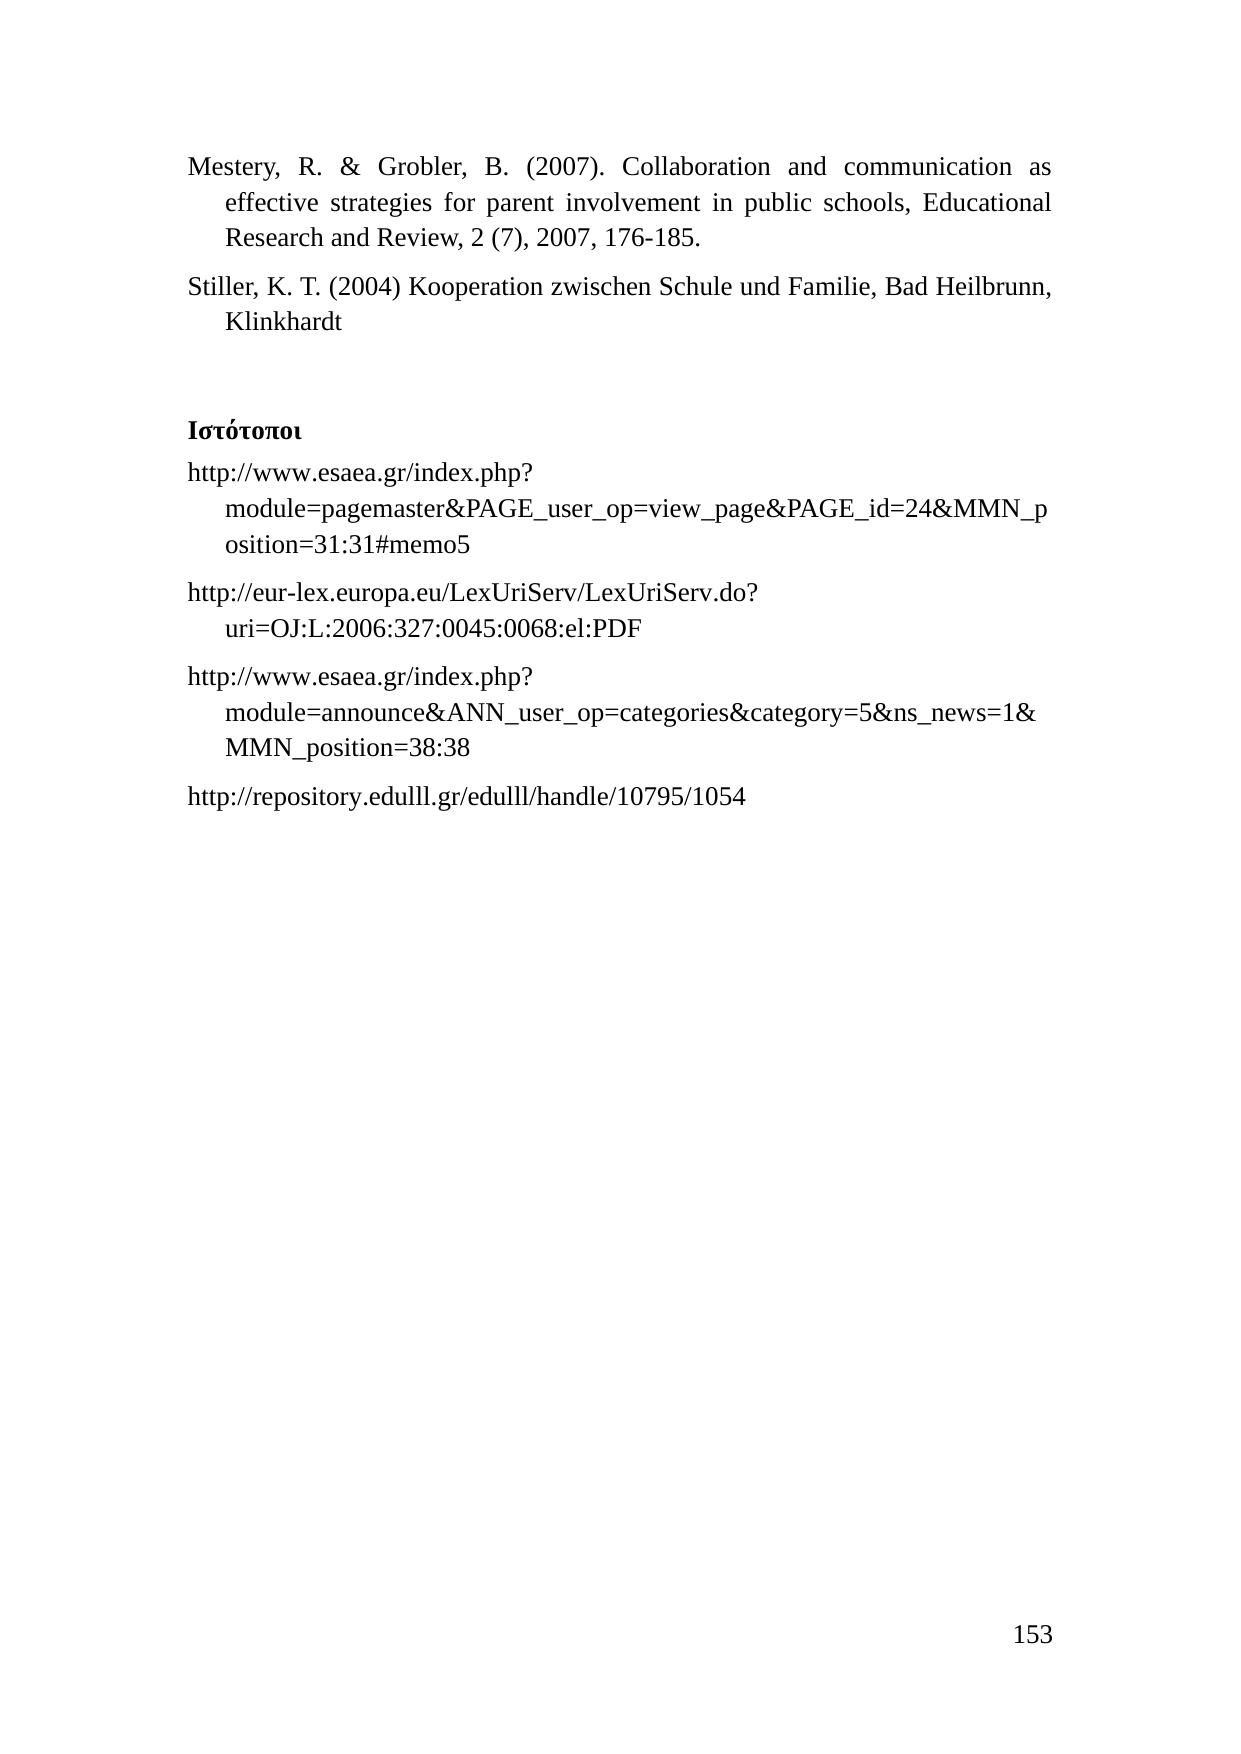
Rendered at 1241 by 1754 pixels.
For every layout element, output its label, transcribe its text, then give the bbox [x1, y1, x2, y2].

text Stiller, K. T. (2004) Kooperation zwischen Schule und Familie, Bad Heilbrunn, Klinkhardt [187, 270, 1053, 337]
text http://eur-lex.europa.eu/LexUriServ/LexUriServ.do?uri=OJ:L:2006:327:0045:0068:el:PDF [187, 576, 1053, 643]
text Mestery, R. & Grobler, B. (2007). Collaboration and communication as effective strategies for parent involvement in public schools, Educational Research and Review, 2 (7), 2007, 176-185. [187, 150, 1053, 253]
subtitle Ιστότοποι [187, 414, 1053, 446]
text http://repository.edulll.gr/edulll/handle/10795/1054 [187, 780, 1053, 811]
text http://www.esaea.gr/index.php?module=announce&ANN_user_op=categories&category=5&ns_news=1&MMN_position=38:38 [187, 660, 1053, 763]
text http://www.esaea.gr/index.php?module=pagemaster&PAGE_user_op=view_page&PAGE_id=24&MMN_position=31:31#memo5 [187, 456, 1053, 559]
